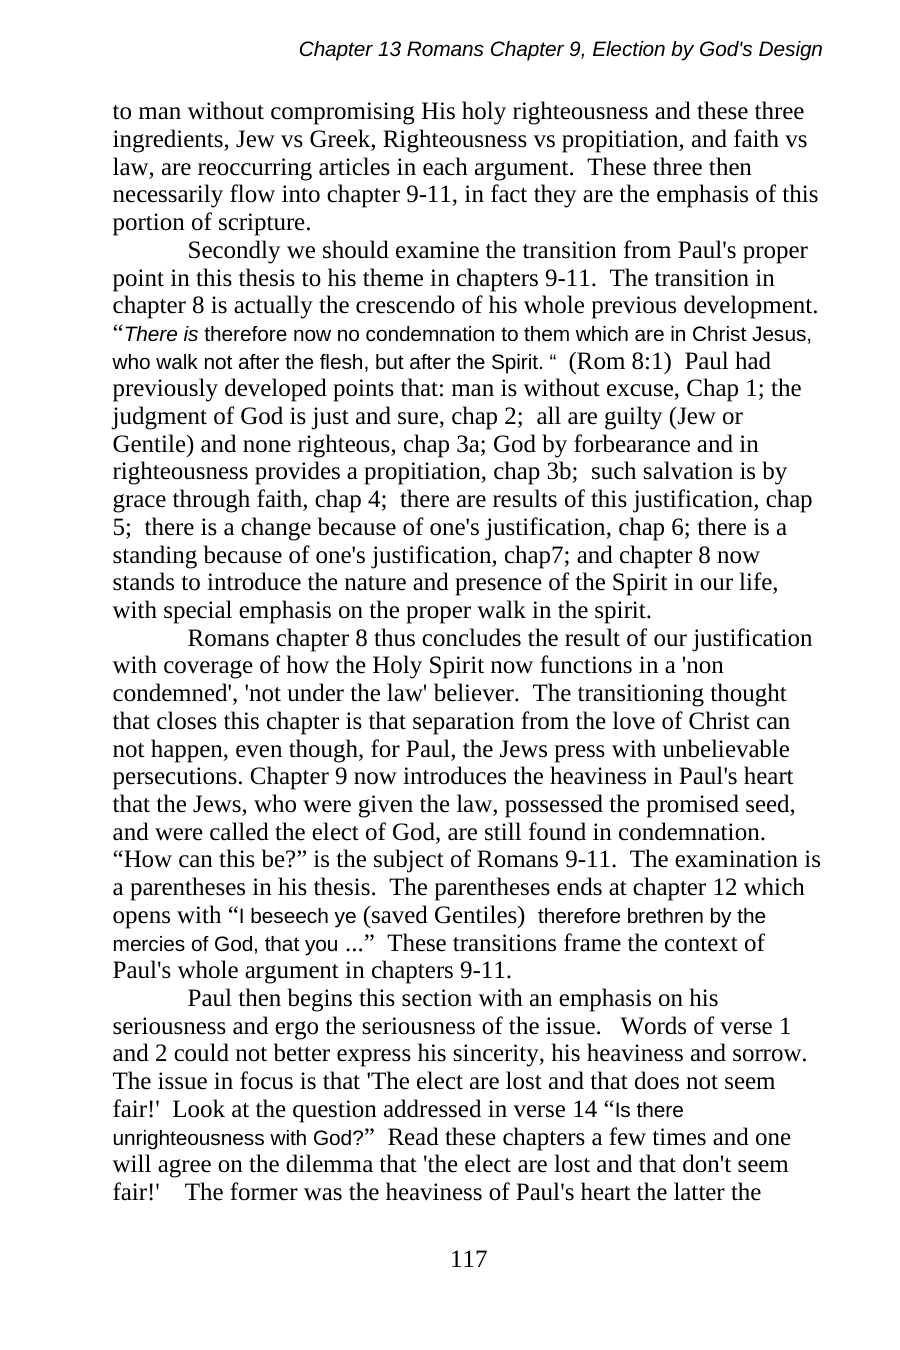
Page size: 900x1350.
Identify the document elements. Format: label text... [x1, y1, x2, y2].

text Paul then begins this section with an emphasis on his seriousness and ergo the seriousness of the issue. Words of verse 1 and 2 could not better express his sincerity, his heaviness and sorrow. The issue in focus is that 'The elect are lost and that does not seem fair!' Look at the question addressed in verse 14 “Is there unrighteousness with God?” Read these chapters a few times and one will agree on the dilemma that 'the elect are lost and that don't seem fair!' The former was the heaviness of Paul's heart the latter the [112, 984, 825, 1206]
text to man without compromising His holy righteousness and these three ingredients, Jew vs Greek, Righteousness vs propitiation, and faith vs law, are reoccurring articles in each argument. These three then necessarily flow into chapter 9-11, in fact they are the emphasis of this portion of scripture. [112, 97, 825, 236]
text Romans chapter 8 thus concludes the result of our justification with coverage of how the Holy Spirit now functions in a 'non condemned', 'not under the law' believer. The transitioning thought that closes this chapter is that separation from the love of Christ can not happen, even though, for Paul, the Jews press with unbelievable persecutions. Chapter 9 now introduces the heaviness in Paul's heart that the Jews, who were given the law, possessed the promised seed, and were called the elect of God, are still found in condemnation. “How can this be?” is the subject of Romans 9-11. The examination is a parentheses in his thesis. The parentheses ends at chapter 12 which opens with “I beseech ye (saved Gentiles) therefore brethren by the mercies of God, that you ...” These transitions frame the context of Paul's whole argument in chapters 9-11. [112, 624, 825, 984]
text Secondly we should examine the transition from Paul's proper point in this thesis to his theme in chapters 9-11. The transition in chapter 8 is actually the crescendo of his whole previous development. “There is therefore now no condemnation to them which are in Christ Jesus, who walk not after the flesh, but after the Spirit. “ (Rom 8:1) Paul had previously developed points that: man is without excuse, Chap 1; the judgment of God is just and sure, chap 2; all are guilty (Jew or Gentile) and none righteous, chap 3a; God by forbearance and in righteousness provides a propitiation, chap 3b; such salvation is by grace through faith, chap 4; there are results of this justification, chap 5; there is a change because of one's justification, chap 6; there is a standing because of one's justification, chap7; and chapter 8 now stands to introduce the nature and presence of the Spirit in our life, with special emphasis on the proper walk in the spirit. [112, 236, 825, 624]
